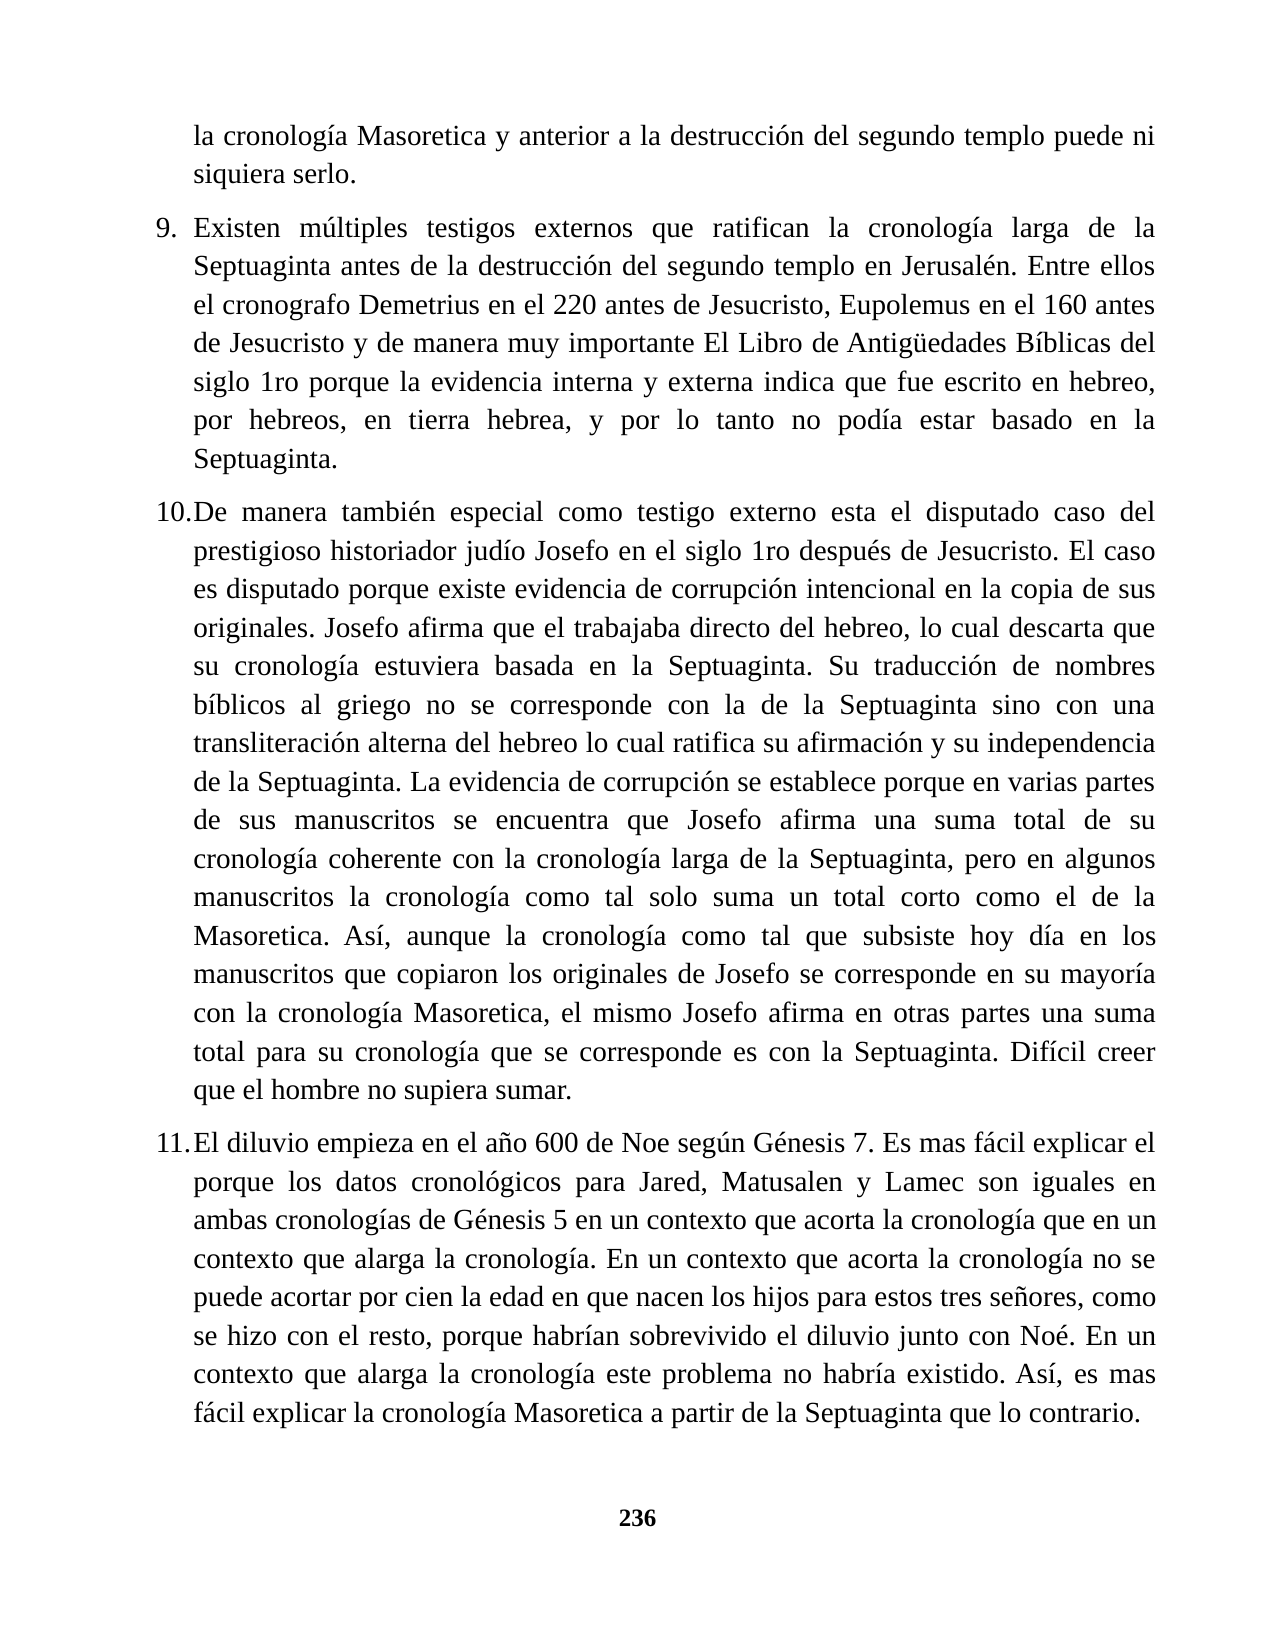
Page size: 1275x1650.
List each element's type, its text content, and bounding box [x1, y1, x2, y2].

list De manera también especial como testigo externo esta el disputado caso del prestigioso historiador judío Josefo en el siglo 1ro después de Jesucristo. El caso es disputado porque existe evidencia de corrupción intencional en la copia de sus originales. Josefo afirma que el trabajaba directo del hebreo, lo cual descarta que su cronología estuviera basada en la Septuaginta. Su traducción de nombres bíblicos al griego no se corresponde con la de la Septuaginta sino con una transliteración alterna del hebreo lo cual ratifica su afirmación y su independencia de la Septuaginta. La evidencia de corrupción se establece porque en varias partes de sus manuscritos se encuentra que Josefo afirma una suma total de su cronología coherente con la cronología larga de la Septuaginta, pero en algunos manuscritos la cronología como tal solo suma un total corto como el de la Masoretica. Así, aunque la cronología como tal que subsiste hoy día en los manuscritos que copiaron los originales de Josefo se corresponde en su mayoría con la cronología Masoretica, el mismo Josefo afirma en otras partes una suma total para su cronología que se corresponde es con la Septuaginta. Difícil creer que el hombre no supiera sumar. [156, 494, 1157, 1106]
list la cronología Masoretica y anterior a la destrucción del segundo templo puede ni siquiera serlo. [156, 118, 1157, 190]
list El diluvio empieza en el año 600 de Noe según Génesis 7. Es mas fácil explicar el porque los datos cronológicos para Jared, Matusalen y Lamec son iguales en ambas cronologías de Génesis 5 en un contexto que acorta la cronología que en un contexto que alarga la cronología. En un contexto que acorta la cronología no se puede acortar por cien la edad en que nacen los hijos para estos tres señores, como se hizo con el resto, porque habrían sobrevivido el diluvio junto con Noé. En un contexto que alarga la cronología este problema no habría existido. Así, es mas fácil explicar la cronología Masoretica a partir de la Septuaginta que lo contrario. [156, 1125, 1157, 1429]
list Existen múltiples testigos externos que ratifican la cronología larga de la Septuaginta antes de la destrucción del segundo templo en Jerusalén. Entre ellos el cronografo Demetrius en el 220 antes de Jesucristo, Eupolemus en el 160 antes de Jesucristo y de manera muy importante El Libro de Antigüedades Bíblicas del siglo 1ro porque la evidencia interna y externa indica que fue escrito en hebreo, por hebreos, en tierra hebrea, y por lo tanto no podía estar basado en la Septuaginta. [156, 210, 1157, 474]
